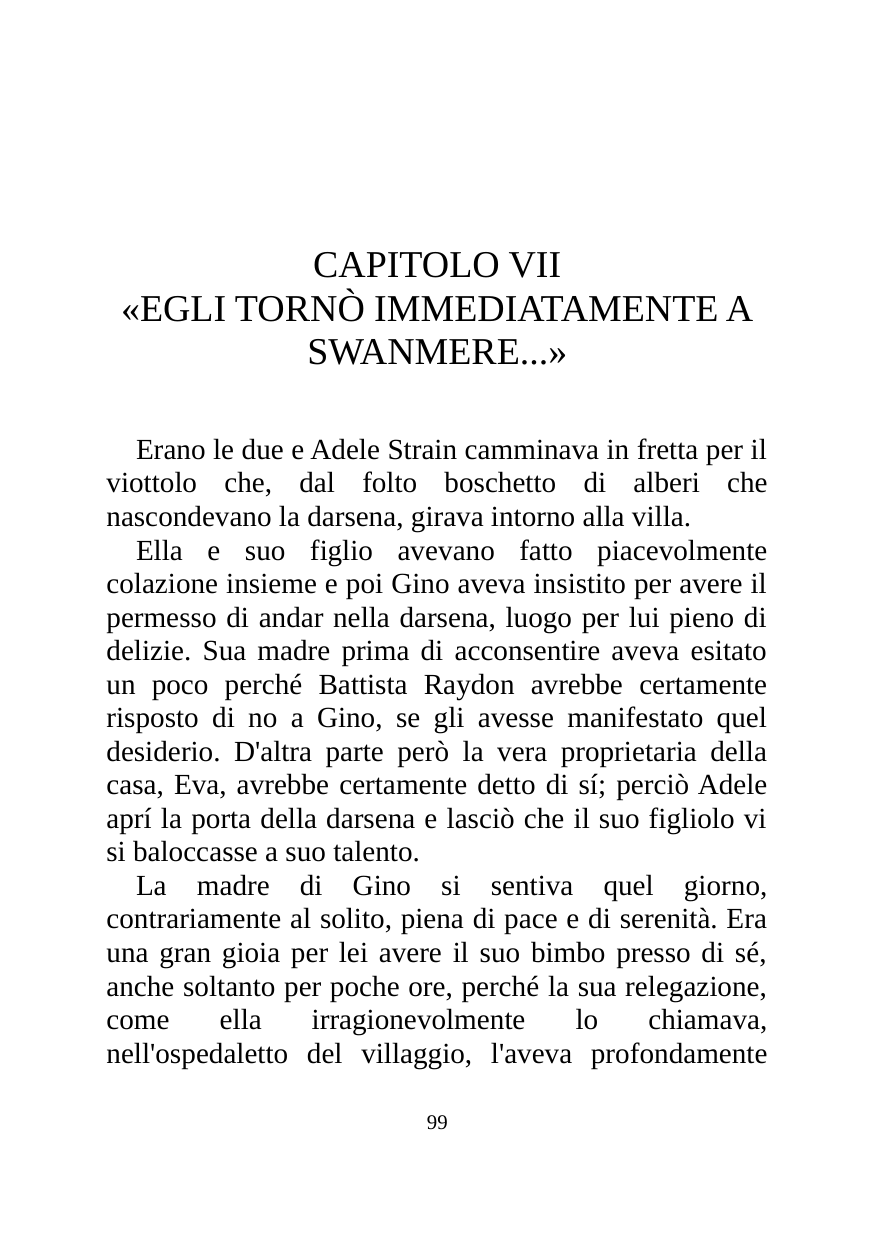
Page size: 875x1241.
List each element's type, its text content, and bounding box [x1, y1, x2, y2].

text Ella e suo figlio avevano fatto piacevolmente colazione insieme e poi Gino aveva insistito per avere il permesso di andar nella darsena, luogo per lui pieno di delizie. Sua madre prima di acconsentire aveva esitato un poco perché Battista Raydon avrebbe certamente risposto di no a Gino, se gli avesse manifestato quel desiderio. D'altra parte però la vera proprietaria della casa, Eva, avrebbe certamente detto di sí; perciò Adele aprí la porta della darsena e lasciò che il suo figliolo vi si baloccasse a suo talento. [106, 533, 768, 868]
text Erano le due e Adele Strain camminava in fretta per il viottolo che, dal folto boschetto di alberi che nascondevano la darsena, girava intorno alla villa. [106, 432, 768, 533]
text La madre di Gino si sentiva quel giorno, contrariamente al solito, piena di pace e di serenità. Era una gran gioia per lei avere il suo bimbo presso di sé, anche soltanto per poche ore, perché la sua relegazione, come ella irragionevolmente lo chiamava, nell'ospedaletto del villaggio, l'aveva profondamente [106, 868, 768, 1069]
subtitle CAPITOLO VII «EGLI TORNÒ IMMEDIATAMENTE A SWANMERE...» [106, 242, 768, 373]
